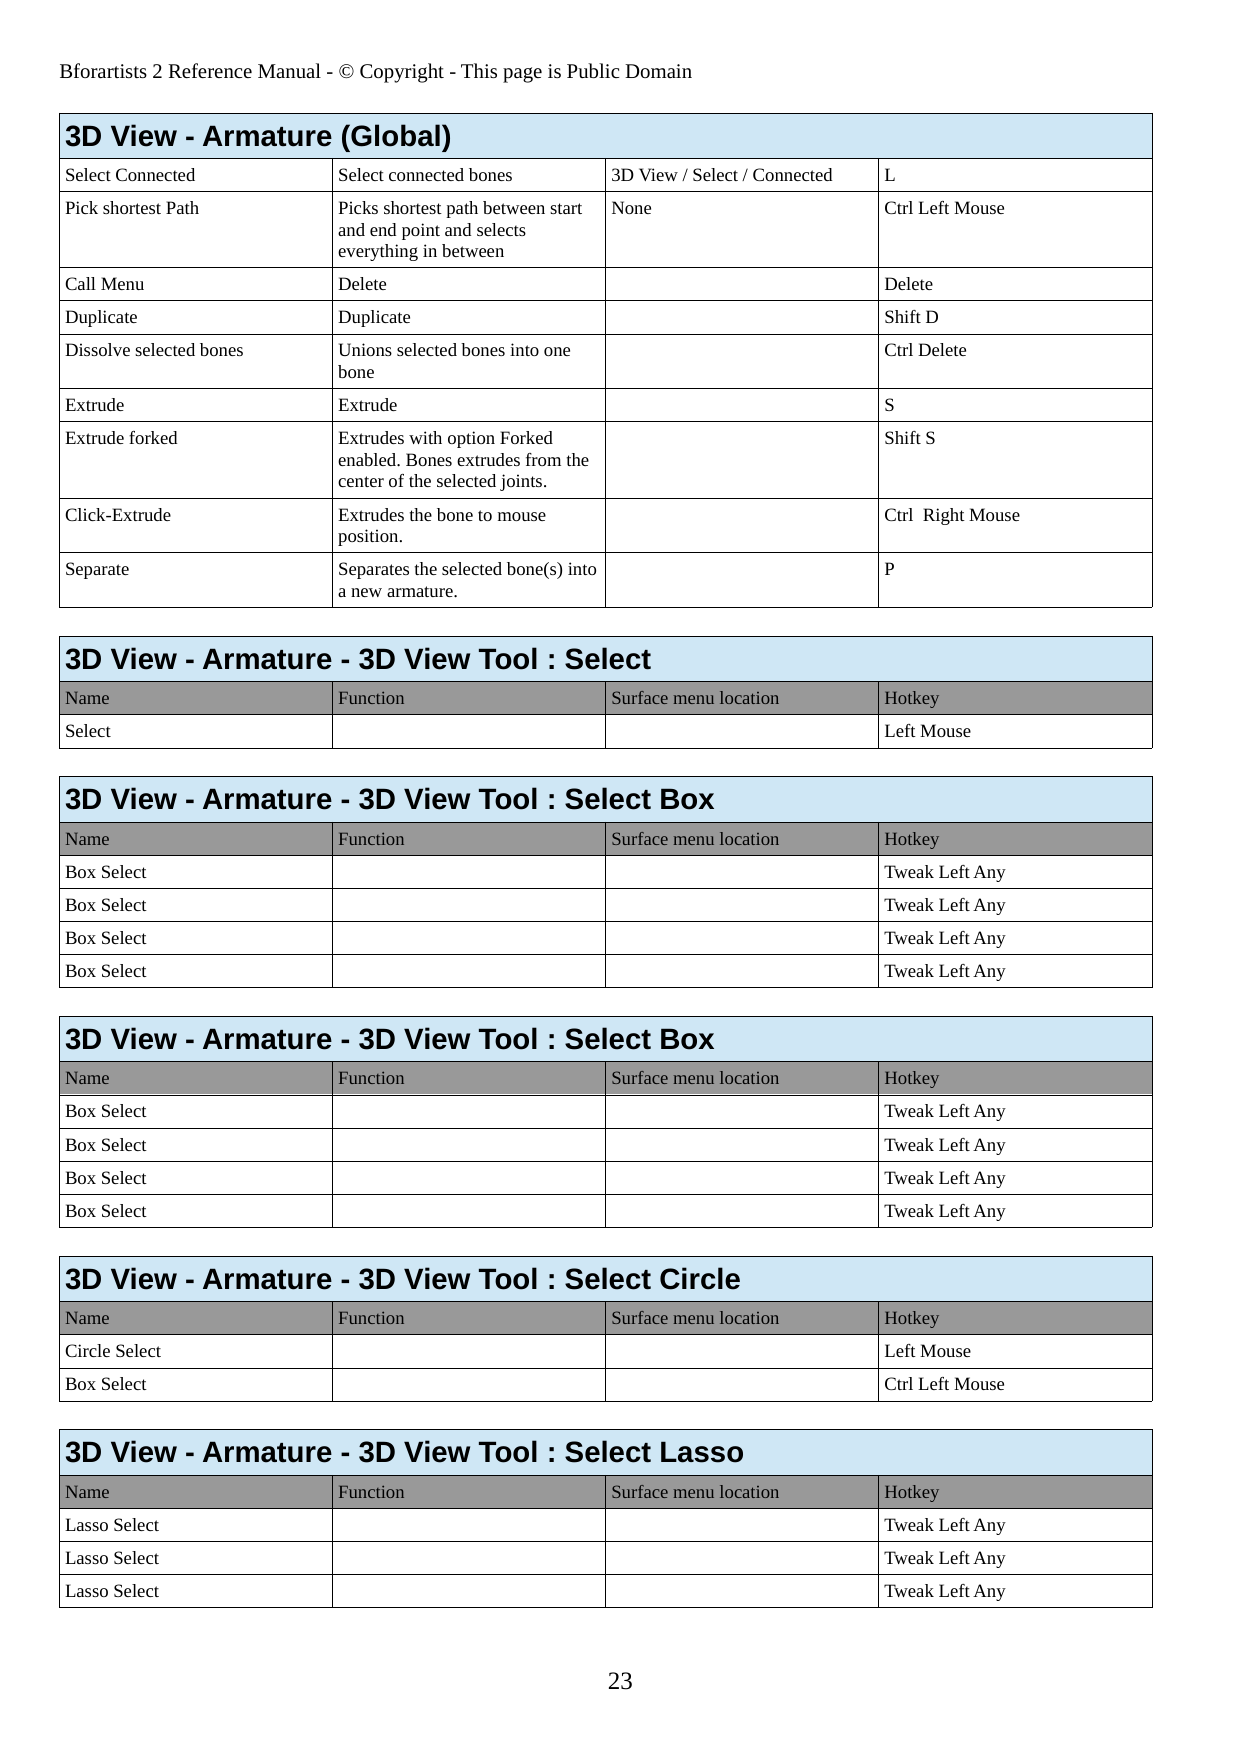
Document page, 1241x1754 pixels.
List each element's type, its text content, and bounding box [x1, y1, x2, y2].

table_cell Left Mouse [879, 1335, 1152, 1367]
table_cell Name [60, 682, 332, 714]
table_cell [606, 335, 878, 388]
table_cell Ctrl Left Mouse [879, 192, 1152, 267]
table_cell Tweak Left Any [879, 1509, 1152, 1541]
table_cell Extrude [333, 389, 605, 421]
table_cell Extrude forked [60, 422, 332, 498]
table_cell [606, 422, 878, 498]
table_cell Select connected bones [333, 159, 605, 191]
table_cell Box Select [60, 922, 332, 954]
table_cell Name [60, 823, 332, 855]
table_cell [606, 301, 878, 333]
table_cell Box Select [60, 1096, 332, 1128]
table_cell Circle Select [60, 1335, 332, 1367]
table_cell [606, 856, 878, 888]
table_header 3D View - Armature (Global) [60, 114, 1152, 158]
table_cell Shift S [879, 422, 1152, 498]
table_cell [606, 922, 878, 954]
table_cell [333, 1096, 605, 1128]
table_cell L [879, 159, 1152, 191]
table_cell [606, 553, 878, 607]
table_header 3D View - Armature - 3D View Tool : Select [60, 637, 1152, 681]
table_cell [606, 1542, 878, 1574]
table_cell Box Select [60, 856, 332, 888]
table_cell Surface menu location [606, 1062, 878, 1094]
table_cell Hotkey [879, 823, 1152, 855]
table_cell [333, 889, 605, 921]
table_cell [606, 955, 878, 987]
table_cell Tweak Left Any [879, 955, 1152, 987]
table_cell [606, 389, 878, 421]
table_cell Unions selected bones into one bone [333, 335, 605, 388]
table_cell Function [333, 1062, 605, 1094]
table_cell [333, 922, 605, 954]
table_cell [606, 1369, 878, 1401]
table_header 3D View - Armature - 3D View Tool : Select Lasso [60, 1430, 1152, 1475]
table_cell Function [333, 682, 605, 714]
table_cell [606, 268, 878, 300]
table_cell [606, 715, 878, 747]
table_cell Lasso Select [60, 1542, 332, 1574]
table_cell Ctrl Delete [879, 335, 1152, 388]
table_cell Box Select [60, 1369, 332, 1401]
table_cell [606, 1129, 878, 1161]
table_cell Box Select [60, 1162, 332, 1194]
table_cell [333, 715, 605, 747]
table_cell Select [60, 715, 332, 747]
table_cell Delete [879, 268, 1152, 300]
table_cell Lasso Select [60, 1509, 332, 1541]
table_cell Hotkey [879, 682, 1152, 714]
table_cell Hotkey [879, 1302, 1152, 1334]
table_cell Lasso Select [60, 1575, 332, 1607]
table_cell Name [60, 1302, 332, 1334]
table_cell [333, 1129, 605, 1161]
table_header 3D View - Armature - 3D View Tool : Select Box [60, 1017, 1152, 1061]
table_cell P [879, 553, 1152, 607]
table_cell [333, 1195, 605, 1227]
table_cell Separates the selected bone(s) into a new armature. [333, 553, 605, 607]
table_cell Box Select [60, 1129, 332, 1161]
table_cell Hotkey [879, 1062, 1152, 1094]
table_cell Tweak Left Any [879, 1096, 1152, 1128]
table_cell Function [333, 1302, 605, 1334]
table_cell [606, 1162, 878, 1194]
table_cell Ctrl Left Mouse [879, 1369, 1152, 1401]
table_cell Extrude [60, 389, 332, 421]
table_cell [333, 1509, 605, 1541]
table_cell Function [333, 1476, 605, 1508]
table_cell None [606, 192, 878, 267]
table_cell Shift D [879, 301, 1152, 333]
table_cell [606, 1575, 878, 1607]
table_cell Tweak Left Any [879, 1542, 1152, 1574]
table_cell Duplicate [333, 301, 605, 333]
table_cell Box Select [60, 889, 332, 921]
table_header 3D View - Armature - 3D View Tool : Select Box [60, 777, 1152, 822]
table_cell Tweak Left Any [879, 856, 1152, 888]
table_cell [606, 1096, 878, 1128]
table_cell Dissolve selected bones [60, 335, 332, 388]
table_cell Pick shortest Path [60, 192, 332, 267]
table_cell 3D View / Select / Connected [606, 159, 878, 191]
table_cell [333, 955, 605, 987]
table_cell [333, 1575, 605, 1607]
table_cell [606, 499, 878, 552]
table_cell Duplicate [60, 301, 332, 333]
table_cell [333, 1162, 605, 1194]
table_cell Box Select [60, 955, 332, 987]
table_cell [333, 1369, 605, 1401]
table_cell Tweak Left Any [879, 922, 1152, 954]
table_cell Click-Extrude [60, 499, 332, 552]
table_cell Surface menu location [606, 682, 878, 714]
table_cell Tweak Left Any [879, 1162, 1152, 1194]
table_cell [333, 1335, 605, 1367]
table_cell Surface menu location [606, 1302, 878, 1334]
table_cell Surface menu location [606, 1476, 878, 1508]
table_cell Name [60, 1062, 332, 1094]
table_cell Delete [333, 268, 605, 300]
table_cell Tweak Left Any [879, 889, 1152, 921]
table_cell Tweak Left Any [879, 1129, 1152, 1161]
table_header 3D View - Armature - 3D View Tool : Select Circle [60, 1257, 1152, 1301]
table_cell [606, 1335, 878, 1367]
table_cell [606, 1509, 878, 1541]
table_cell Extrudes the bone to mouse position. [333, 499, 605, 552]
table_cell [606, 1195, 878, 1227]
table_cell Surface menu location [606, 823, 878, 855]
table_cell Box Select [60, 1195, 332, 1227]
table_cell Tweak Left Any [879, 1195, 1152, 1227]
table_cell Tweak Left Any [879, 1575, 1152, 1607]
table_cell Select Connected [60, 159, 332, 191]
table_cell Picks shortest path between start and end point and selects everything in between [333, 192, 605, 267]
table_cell [333, 856, 605, 888]
table_cell Name [60, 1476, 332, 1508]
table_cell Call Menu [60, 268, 332, 300]
table_cell Separate [60, 553, 332, 607]
table_cell S [879, 389, 1152, 421]
table_cell Extrudes with option Forked enabled. Bones extrudes from the center of the selected joints. [333, 422, 605, 498]
table_cell Left Mouse [879, 715, 1152, 747]
table_cell [333, 1542, 605, 1574]
table_cell Ctrl Right Mouse [879, 499, 1152, 552]
table_cell Function [333, 823, 605, 855]
table_cell Hotkey [879, 1476, 1152, 1508]
table_cell [606, 889, 878, 921]
